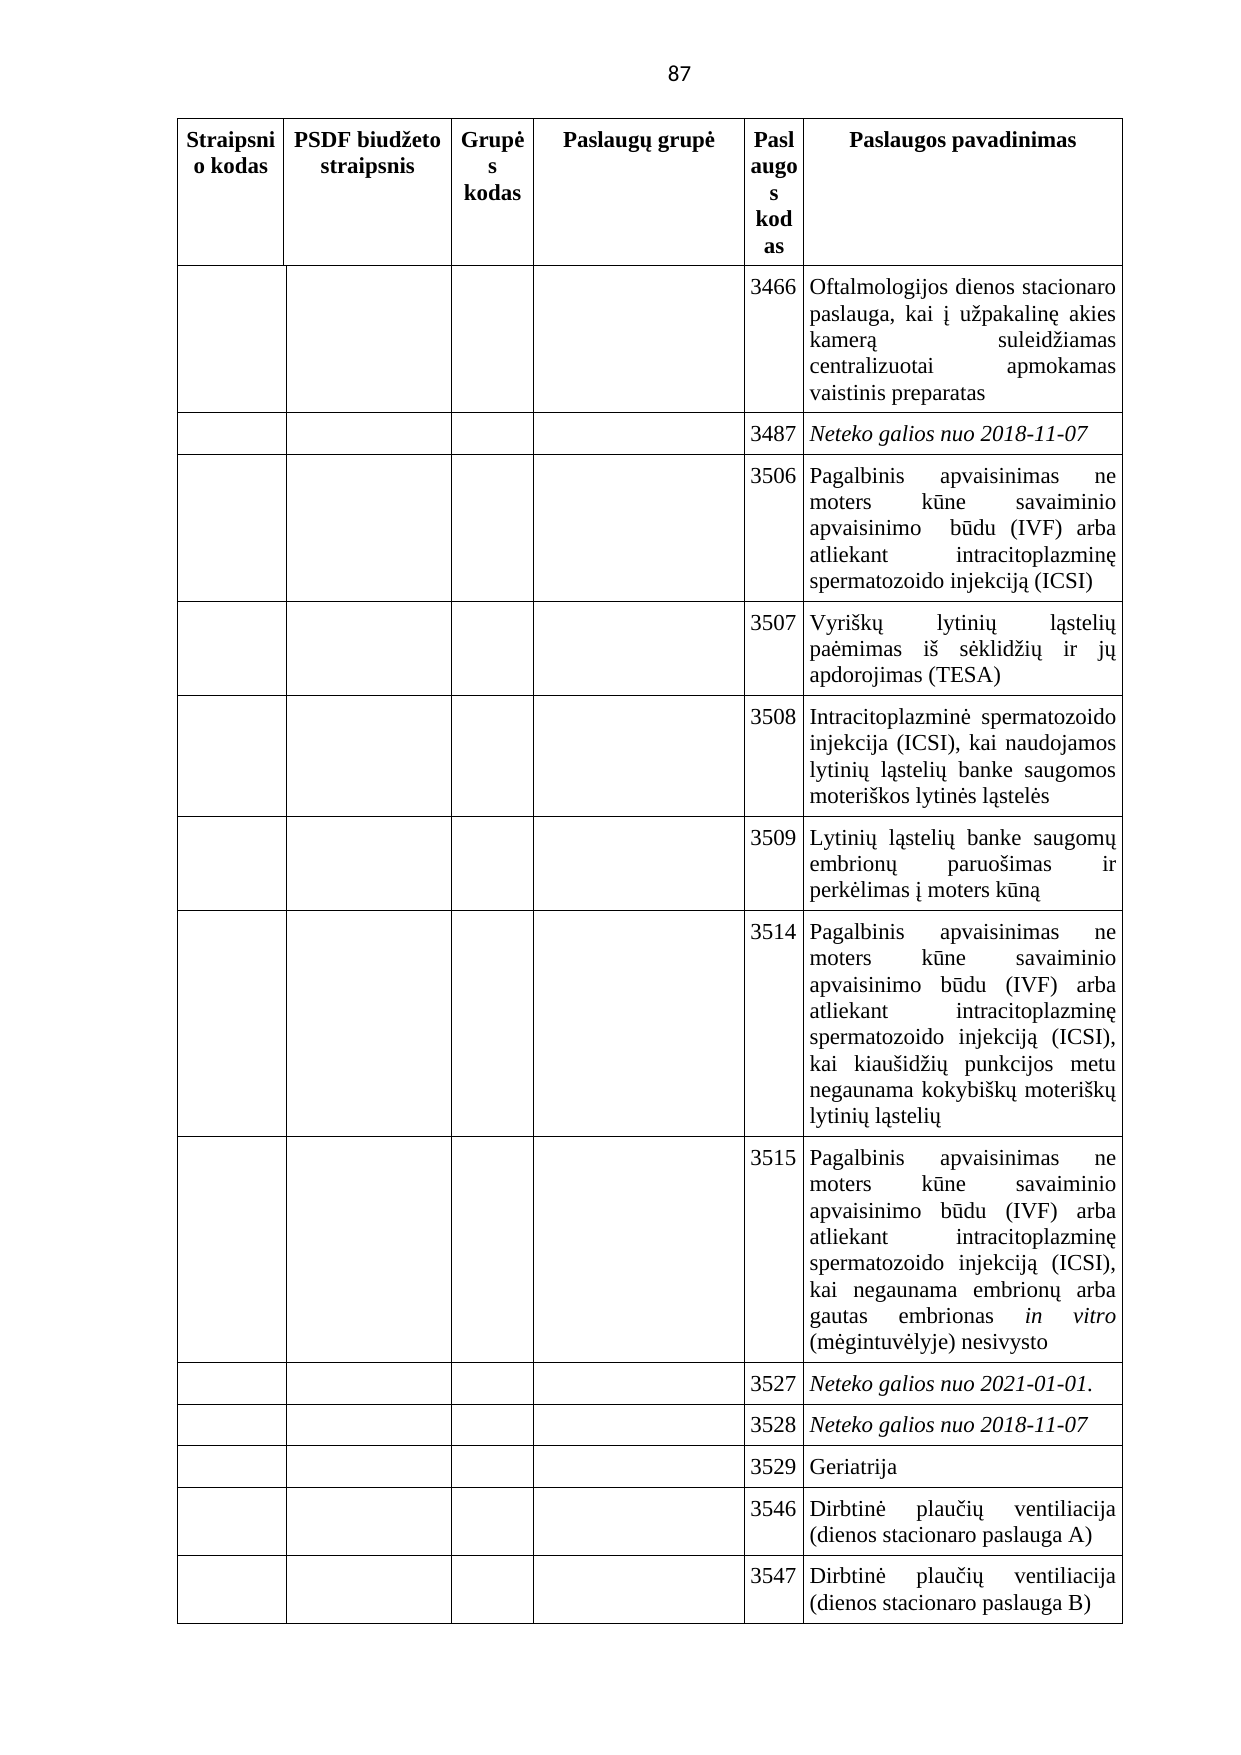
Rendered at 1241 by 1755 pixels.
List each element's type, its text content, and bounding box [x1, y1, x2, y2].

table_cell [178, 1446, 286, 1487]
table_cell [534, 602, 744, 695]
table_cell 3527 [745, 1363, 803, 1403]
table_header Paslaugos kodas [745, 119, 803, 265]
table_cell [178, 911, 286, 1136]
table_cell [534, 266, 744, 412]
table_cell Vyriškų lytinių ląstelių paėmimas iš sėklidžių ir jų apdorojimas (TESA) [804, 602, 1122, 695]
table_cell [534, 1363, 744, 1403]
table_cell [452, 413, 533, 454]
table_cell [287, 602, 451, 695]
table_cell [178, 266, 286, 412]
table_cell [287, 1446, 451, 1487]
table_cell [534, 1556, 744, 1622]
table_cell [452, 1405, 533, 1445]
table_cell Dirbtinė plaučių ventiliacija (dienos stacionaro paslauga A) [804, 1488, 1122, 1554]
table_cell Neteko galios nuo 2018-11-07 [804, 413, 1122, 454]
table_cell 3509 [745, 817, 803, 910]
table_cell Geriatrija [804, 1446, 1122, 1487]
table_cell Pagalbinis apvaisinimas ne moters kūne savaiminio apvaisinimo būdu (IVF) arba atliekant intracitoplazminę spermatozoido injekciją (ICSI) [804, 455, 1122, 601]
table_cell 3547 [745, 1556, 803, 1622]
table_cell [287, 817, 451, 910]
table_cell [452, 817, 533, 910]
table_cell [178, 413, 286, 454]
table_cell Lytinių ląstelių banke saugomų embrionų paruošimas ir perkėlimas į moters kūną [804, 817, 1122, 910]
table_cell [178, 455, 286, 601]
table_cell [452, 1137, 533, 1362]
table_cell [452, 266, 533, 412]
table_cell [452, 911, 533, 1136]
table_cell [534, 1446, 744, 1487]
table_cell 3508 [745, 696, 803, 816]
table_cell [534, 1488, 744, 1554]
table_cell [287, 266, 451, 412]
table_cell [287, 911, 451, 1136]
table_cell 3546 [745, 1488, 803, 1554]
table_header Paslaugų grupė [534, 119, 744, 265]
table_header Straipsnio kodas [178, 119, 283, 265]
table_cell Neteko galios nuo 2018-11-07 [804, 1405, 1122, 1445]
table_cell [287, 1137, 451, 1362]
table_cell 3528 [745, 1405, 803, 1445]
table_cell [452, 1363, 533, 1403]
table_cell [178, 817, 286, 910]
table_cell Pagalbinis apvaisinimas ne moters kūne savaiminio apvaisinimo būdu (IVF) arba atliekant intracitoplazminę spermatozoido injekciją (ICSI), kai kiaušidžių punkcijos metu negaunama kokybiškų moteriškų lytinių ląstelių [804, 911, 1122, 1136]
table_cell [534, 696, 744, 816]
table_header Grupės kodas [452, 119, 533, 265]
table_cell [287, 1405, 451, 1445]
table_cell [287, 696, 451, 816]
table_cell [178, 696, 286, 816]
table_cell [287, 1363, 451, 1403]
table_cell [178, 602, 286, 695]
table_cell [452, 696, 533, 816]
table_cell Pagalbinis apvaisinimas ne moters kūne savaiminio apvaisinimo būdu (IVF) arba atliekant intracitoplazminę spermatozoido injekciją (ICSI), kai negaunama embrionų arba gautas embrionas in vitro (mėgintuvėlyje) nesivysto [804, 1137, 1122, 1362]
table_cell [534, 1405, 744, 1445]
table_cell [534, 413, 744, 454]
table_cell 3466 [745, 266, 803, 412]
table_cell [452, 455, 533, 601]
table_cell [534, 1137, 744, 1362]
table_cell [534, 911, 744, 1136]
table_cell 3529 [745, 1446, 803, 1487]
table_cell [178, 1137, 286, 1362]
table_cell [178, 1363, 286, 1403]
table_cell [287, 455, 451, 601]
table_cell 3514 [745, 911, 803, 1136]
table_cell [452, 1556, 533, 1622]
table_cell 3506 [745, 455, 803, 601]
table_cell Oftalmologijos dienos stacionaro paslauga, kai į užpakalinę akies kamerą suleidžiamas centralizuotai apmokamas vaistinis preparatas [804, 266, 1122, 412]
table_cell [452, 602, 533, 695]
table_cell [452, 1488, 533, 1554]
table_cell 3515 [745, 1137, 803, 1362]
table_cell [534, 455, 744, 601]
table_cell [178, 1488, 286, 1554]
table_cell 3507 [745, 602, 803, 695]
table_cell [287, 1556, 451, 1622]
table_cell [178, 1405, 286, 1445]
table_header PSDF biudžeto straipsnis [284, 119, 451, 265]
table_cell [534, 817, 744, 910]
table_cell Intracitoplazminė spermatozoido injekcija (ICSI), kai naudojamos lytinių ląstelių banke saugomos moteriškos lytinės ląstelės [804, 696, 1122, 816]
table_cell [452, 1446, 533, 1487]
table_cell Dirbtinė plaučių ventiliacija (dienos stacionaro paslauga B) [804, 1556, 1122, 1622]
table_cell [287, 1488, 451, 1554]
table_cell 3487 [745, 413, 803, 454]
table_cell [178, 1556, 286, 1622]
table_header Paslaugos pavadinimas [804, 119, 1122, 265]
table_cell [287, 413, 451, 454]
table_cell Neteko galios nuo 2021-01-01. [804, 1363, 1122, 1403]
